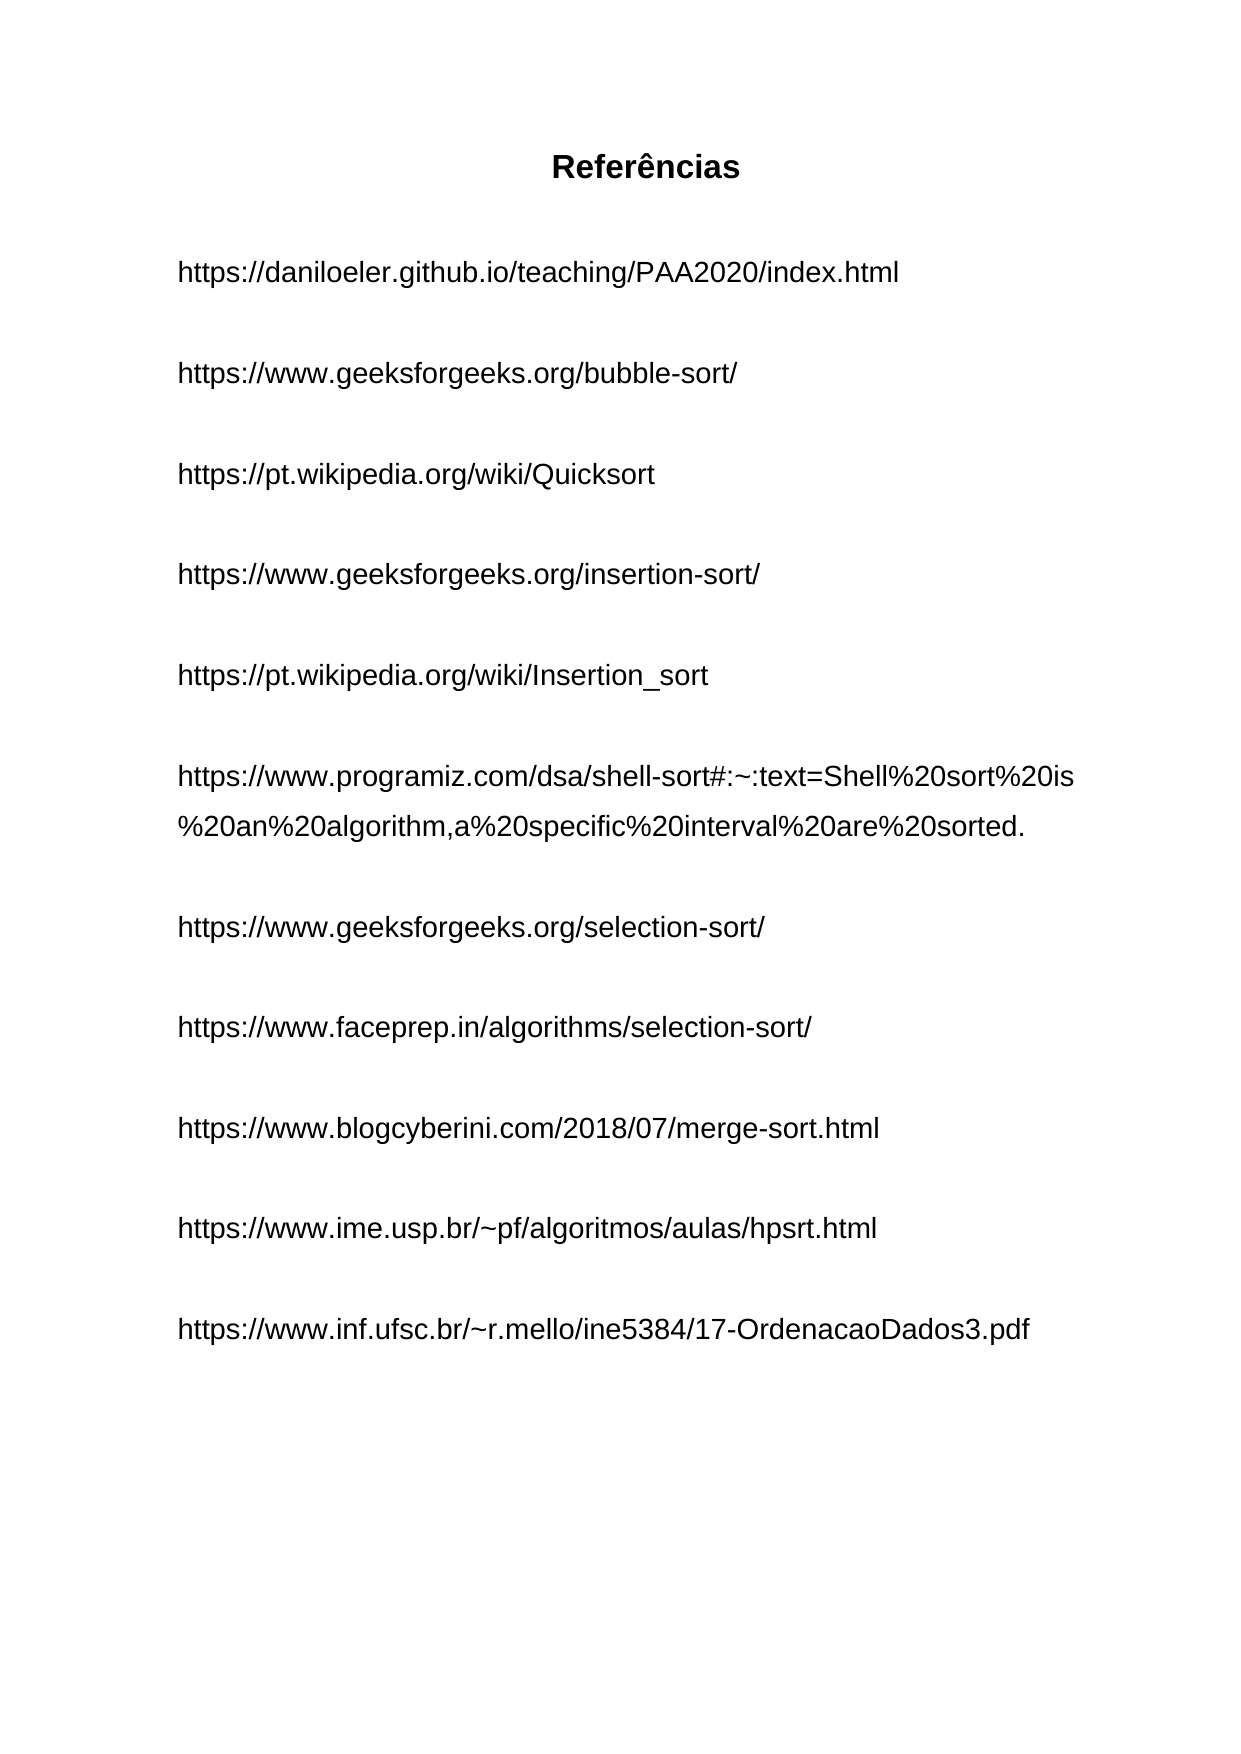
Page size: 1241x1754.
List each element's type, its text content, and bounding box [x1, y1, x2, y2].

text https://www.faceprep.in/algorithms/selection-sort/ [177, 1010, 1114, 1044]
text https://www.blogcyberini.com/2018/07/merge-sort.html [177, 1111, 1114, 1144]
text https://pt.wikipedia.org/wiki/Quicksort [177, 457, 1114, 490]
text https://www.geeksforgeeks.org/insertion-sort/ [177, 557, 1114, 591]
text https://www.programiz.com/dsa/shell-sort#:~:text=Shell%20sort%20is%20an%20algorithm,a%20specific%20interval%20are%20sorted. [177, 759, 1114, 842]
text https://daniloeler.github.io/teaching/PAA2020/index.html [177, 256, 1114, 289]
text https://www.inf.ufsc.br/~r.mello/ine5384/17-OrdenacaoDados3.pdf [177, 1312, 1114, 1346]
text https://www.geeksforgeeks.org/bubble-sort/ [177, 356, 1114, 390]
text https://pt.wikipedia.org/wiki/Insertion_sort [177, 658, 1114, 692]
text https://www.ime.usp.br/~pf/algoritmos/aulas/hpsrt.html [177, 1211, 1114, 1245]
text Referências [177, 148, 1114, 186]
text https://www.geeksforgeeks.org/selection-sort/ [177, 909, 1114, 943]
